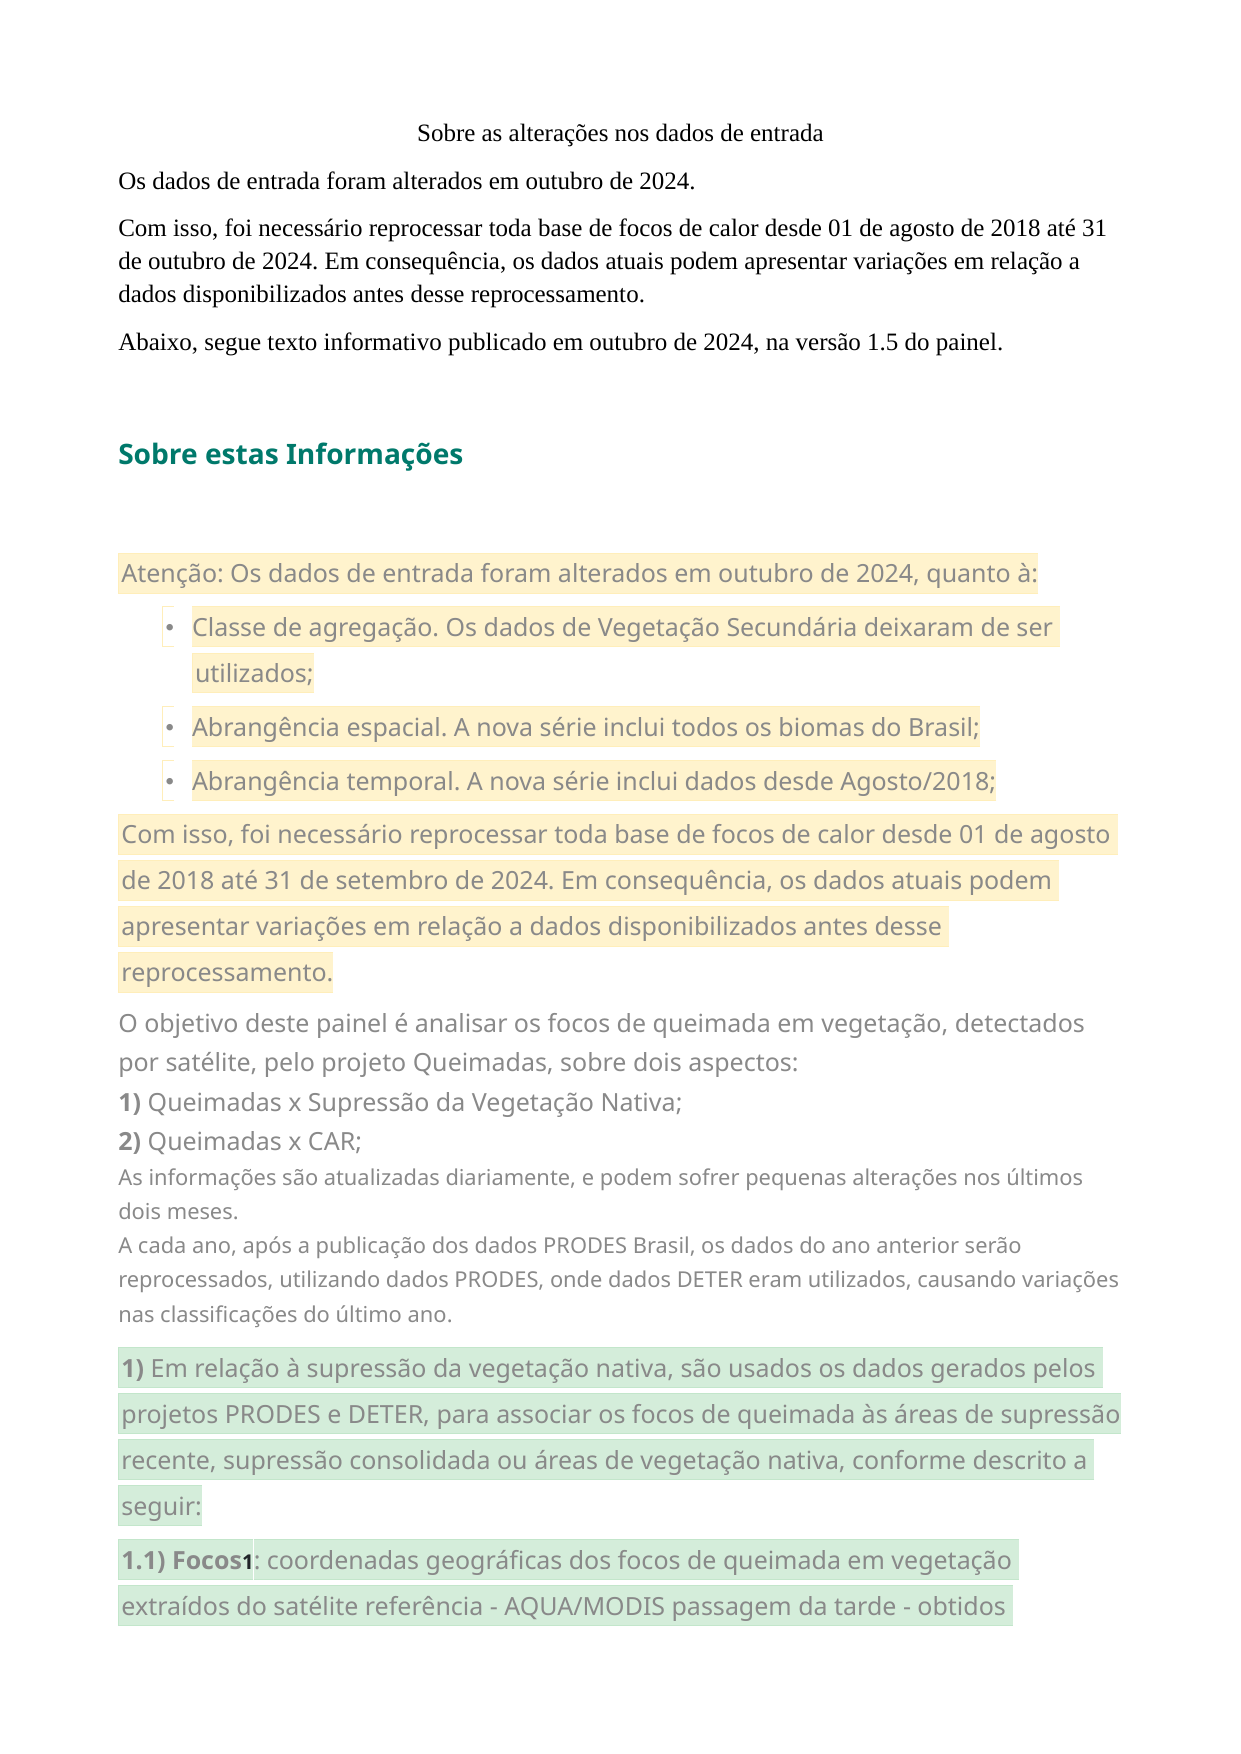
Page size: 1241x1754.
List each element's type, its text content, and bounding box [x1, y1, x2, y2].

list Abrangência espacial. A nova série inclui todos os biomas do Brasil; [163, 706, 1122, 746]
list Abrangência temporal. A nova série inclui dados desde Agosto/2018; [163, 760, 1122, 800]
text Com isso, foi necessário reprocessar toda base de focos de calor desde 01 de agosto de 2018 até 31 de setembro de 2024. Em consequência, os dados atuais podem apresentar variações em relação a dados disponibilizados antes desse reprocessamento. [118, 814, 1122, 992]
subtitle Sobre estas Informações [118, 435, 1122, 473]
text 1.1) Focos1: coordenadas geográficas dos focos de queimada em vegetação extraídos do satélite referência - AQUA/MODIS passagem da tarde - obtidos [118, 1539, 1122, 1625]
text Sobre as alterações nos dados de entrada [118, 118, 1122, 147]
text O objetivo deste painel é analisar os focos de queimada em vegetação, detectados por satélite, pelo projeto Queimadas, sobre dois aspectos: 1) Queimadas x Supressão da Vegetação Nativa; 2) Queimadas x CAR; As informações são atualizadas diariamente, e podem sofrer pequenas alterações nos últimos dois meses. A cada ano, após a publicação dos dados PRODES Brasil, os dados do ano anterior serão reprocessados, utilizando dados PRODES, onde dados DETER eram utilizados, causando variações nas classificações do último ano. [118, 1006, 1122, 1328]
text Atenção: Os dados de entrada foram alterados em outubro de 2024, quanto à: [118, 552, 1122, 593]
list Classe de agregação. Os dados de Vegetação Secundária deixaram de ser utilizados; [162, 606, 1122, 692]
text Os dados de entrada foram alterados em outubro de 2024. [118, 166, 1122, 194]
text Com isso, foi necessário reprocessar toda base de focos de calor desde 01 de agosto de 2018 até 31 de outubro de 2024. Em consequência, os dados atuais podem apresentar variações em relação a dados disponibilizados antes desse reprocessamento. [118, 213, 1122, 308]
text 1) Em relação à supressão da vegetação nativa, são usados os dados gerados pelos projetos PRODES e DETER, para associar os focos de queimada às áreas de supressão recente, supressão consolidada ou áreas de vegetação nativa, conforme descrito a seguir: [118, 1347, 1122, 1526]
text Abaixo, segue texto informativo publicado em outubro de 2024, na versão 1.5 do painel. [118, 327, 1122, 356]
